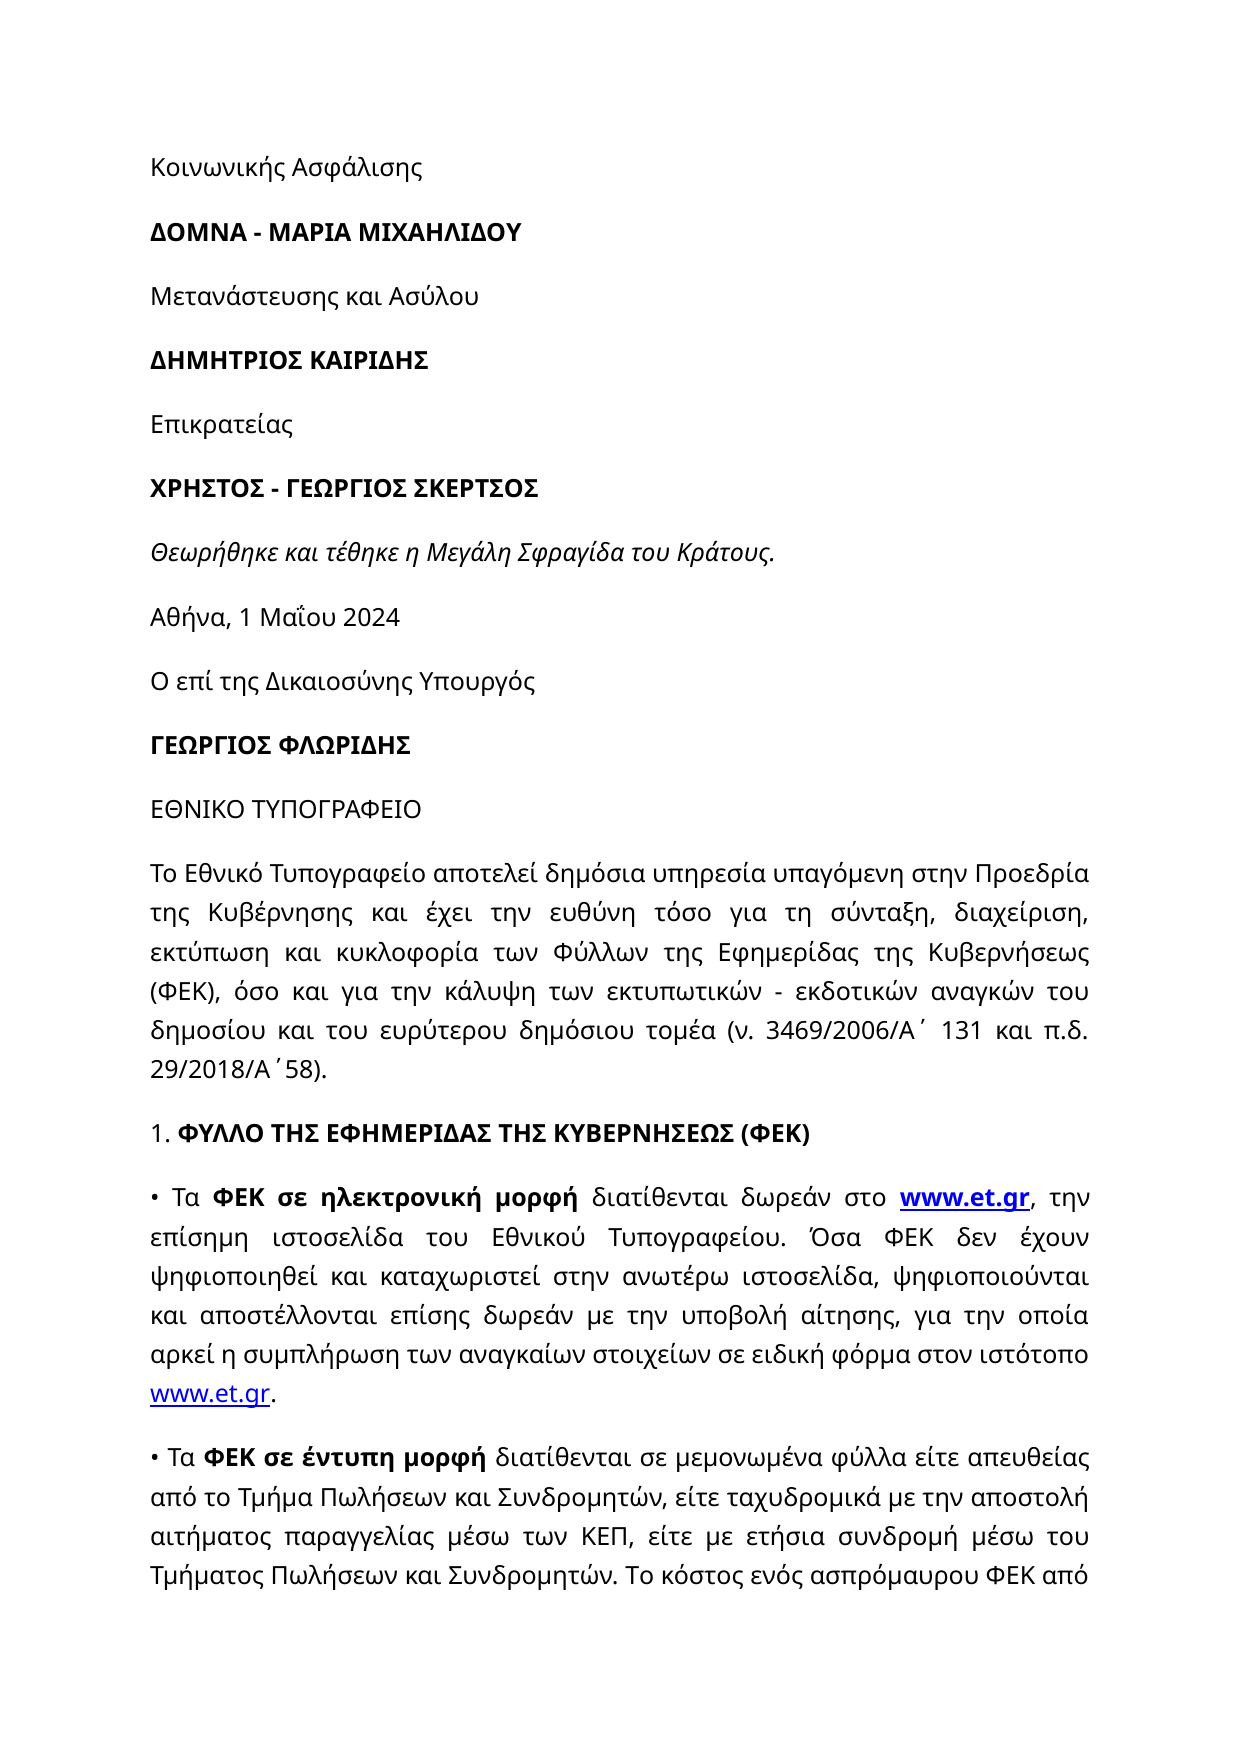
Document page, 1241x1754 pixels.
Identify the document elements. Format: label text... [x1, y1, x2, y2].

text ΔΗΜΗΤΡΙΟΣ ΚΑΙΡΙΔΗΣ [150, 342, 1090, 377]
text ΧΡΗΣΤΟΣ - ΓΕΩΡΓΙΟΣ ΣΚΕΡΤΣΟΣ [150, 471, 1090, 505]
text 1. ΦΥΛΛΟ ΤΗΣ ΕΦΗΜΕΡΙΔΑΣ ΤΗΣ ΚΥΒΕΡΝΗΣΕΩΣ (ΦΕΚ) [150, 1116, 1090, 1150]
text ΕΘΝΙΚΟ ΤΥΠΟΓΡΑΦΕΙΟ [150, 792, 1090, 826]
text Αθήνα, 1 Μαΐου 2024 [150, 599, 1090, 633]
text ΓΕΩΡΓΙΟΣ ΦΛΩΡΙΔΗΣ [150, 727, 1090, 762]
text ΔΟΜΝΑ - ΜΑΡΙΑ ΜΙΧΑΗΛΙΔΟΥ [150, 214, 1090, 248]
text Ο επί της Δικαιοσύνης Υπουργός [150, 663, 1090, 697]
text • Τα ΦΕΚ σε ηλεκτρονική μορφή διατίθενται δωρεάν στο www.et.gr, την επίσημη ιστοσελίδα του Εθνικού Τυπογραφείου. Όσα ΦΕΚ δεν έχουν ψηφιοποιηθεί και καταχωριστεί στην ανωτέρω ιστοσελίδα, ψηφιοποιούνται και αποστέλλονται επίσης δωρεάν με την υποβολή αίτησης, για την οποία αρκεί η συμπλήρωση των αναγκαίων στοιχείων σε ειδική φόρμα στον ιστότοπο www.et.gr. [150, 1180, 1090, 1410]
text Το Εθνικό Τυπογραφείο αποτελεί δημόσια υπηρεσία υπαγόμενη στην Προεδρία της Κυβέρνησης και έχει την ευθύνη τόσο για τη σύνταξη, διαχείριση, εκτύπωση και κυκλοφορία των Φύλλων της Εφημερίδας της Κυβερνήσεως (ΦΕΚ), όσο και για την κάλυψη των εκτυπωτικών - εκδοτικών αναγκών του δημοσίου και του ευρύτερου δημόσιου τομέα (ν. 3469/2006/Α΄ 131 και π.δ. 29/2018/Α΄58). [150, 856, 1090, 1086]
text Θεωρήθηκε και τέθηκε η Μεγάλη Σφραγίδα του Κράτους. [150, 535, 1090, 569]
text • Τα ΦΕΚ σε έντυπη μορφή διατίθενται σε μεμονωμένα φύλλα είτε απευθείας από το Τμήμα Πωλήσεων και Συνδρομητών, είτε ταχυδρομικά με την αποστολή αιτήματος παραγγελίας μέσω των ΚΕΠ, είτε με ετήσια συνδρομή μέσω του Τμήματος Πωλήσεων και Συνδρομητών. Tο κόστος ενός ασπρόμαυρου ΦΕΚ από [150, 1440, 1090, 1592]
text Επικρατείας [150, 407, 1090, 441]
text Κοινωνικής Ασφάλισης [150, 150, 1090, 184]
text Μετανάστευσης και Ασύλου [150, 278, 1090, 312]
